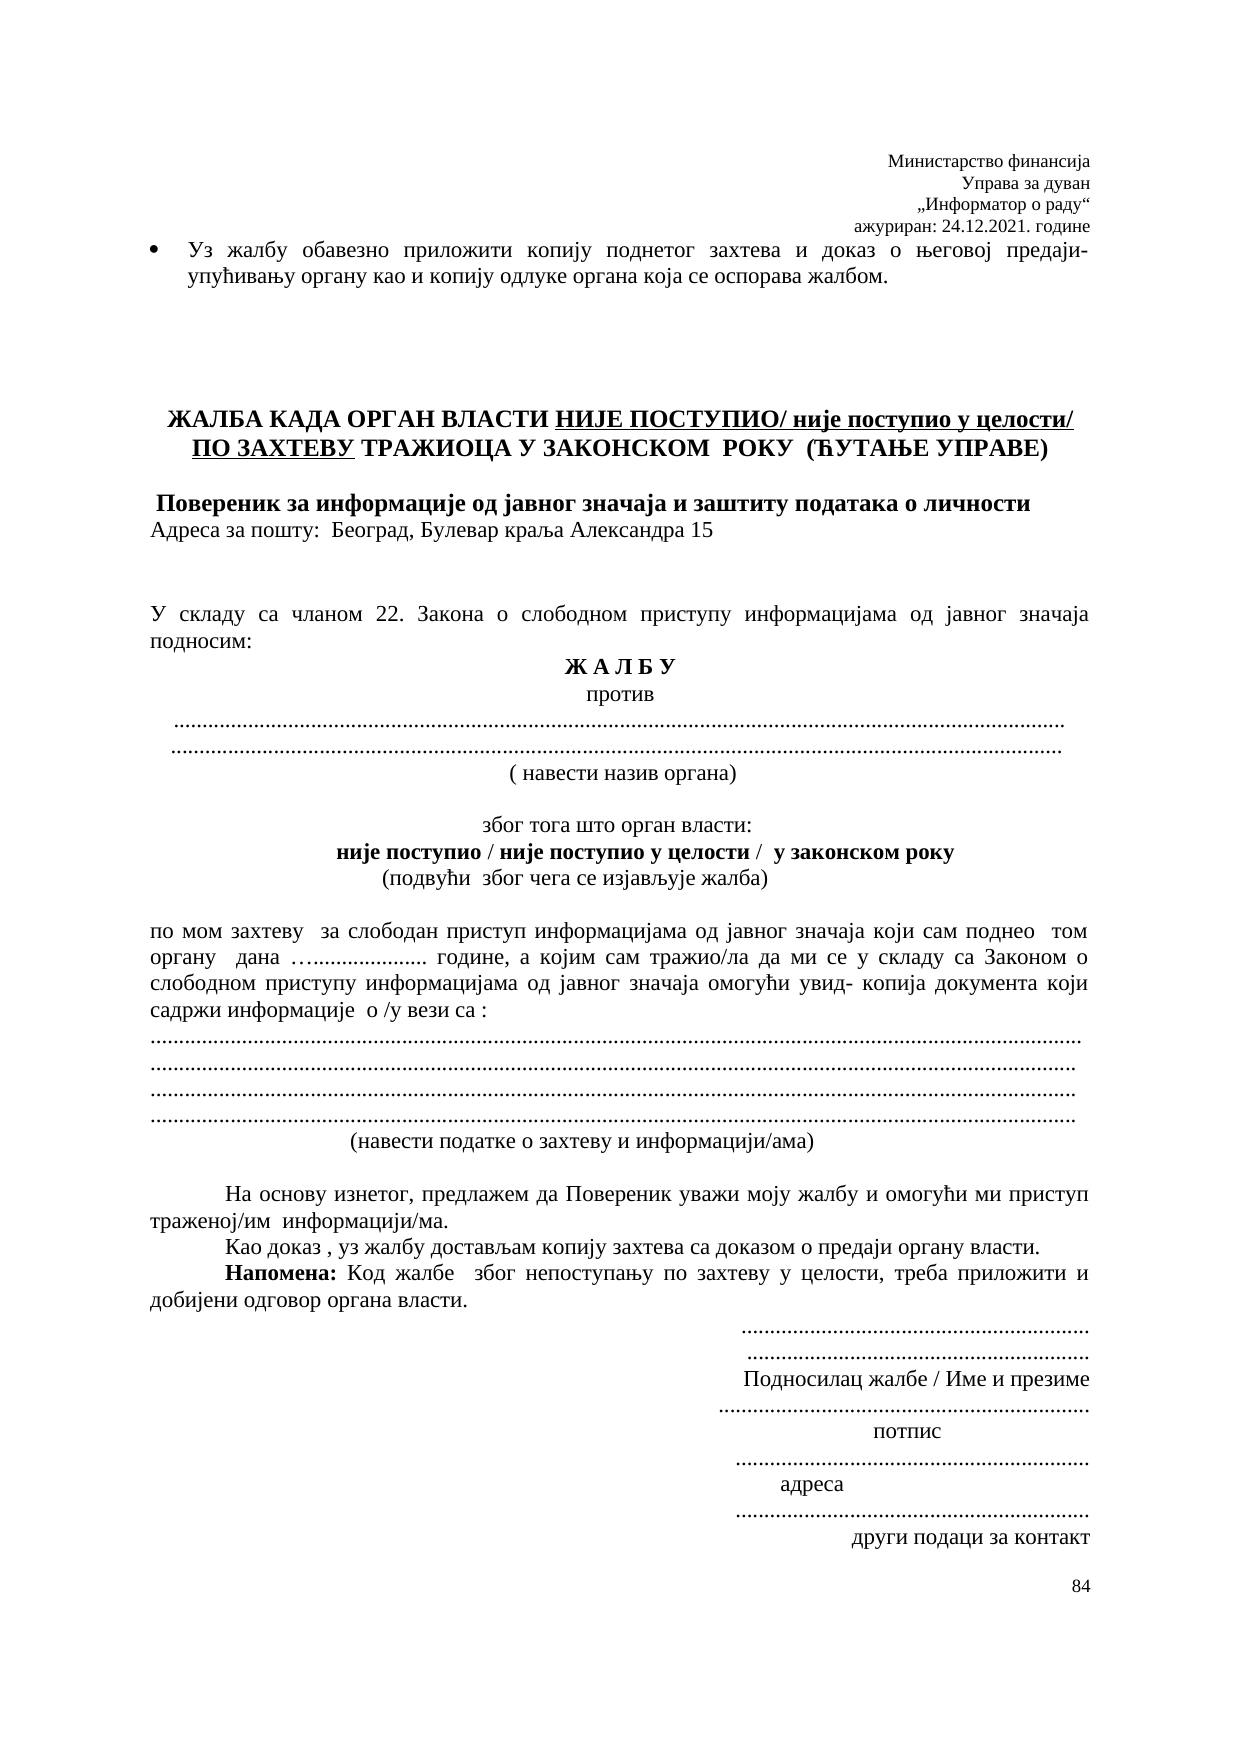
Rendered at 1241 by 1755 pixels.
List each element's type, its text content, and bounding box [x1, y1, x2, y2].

text ................................................................................................................................................................... [150, 1022, 1090, 1048]
text ............................................................................................................................................................ [150, 732, 1090, 759]
text ................................................................. потпис [675, 1391, 1090, 1444]
text .................................................................................................................................................................. [150, 1048, 1090, 1075]
text (подвући због чега се изјављује жалба) [187, 864, 1090, 890]
text ............................................................ [675, 1338, 1090, 1365]
text против [150, 679, 1090, 706]
text ............................................................................................................................................................ [150, 706, 1090, 732]
text .............................................................. адреса [275, 1444, 1090, 1497]
text Ж А Л Б У [150, 653, 1090, 679]
text На основу изнетог, предлажем да Повереник уважи моју жалбу и омогући ми приступ траженој/им информацији/ма. [150, 1180, 1090, 1233]
text ............................................................. [675, 1312, 1090, 1338]
text Напомена: Код жалбе због непоступању по захтеву у целости, треба приложити и добијени одговор органа власти. [150, 1259, 1090, 1312]
text због тога што орган власти: [150, 811, 1090, 838]
text Подносилац жалбе / Име и презиме [675, 1365, 1090, 1391]
text по мом захтеву за слободан приступ информацијама од јавног значаја који сам поднео том органу дана ….................... године, а којим сам тражио/ла да ми се у складу са Законом о слободном приступу информацијама од јавног значаја омогући увид- копија документа који садржи информације о /у вези са : [150, 917, 1090, 1022]
text У складу са чланом 22. Закона о слободном приступу информацијама од јавног значаја подносим: [150, 601, 1090, 653]
text .............................................................. други подаци за контакт [275, 1497, 1090, 1549]
text ( навести назив органа) [150, 759, 1090, 785]
text Повереник за информације од јавног значаја и заштиту података о личности [150, 488, 1090, 517]
text ЖАЛБА КАДА ОРГАН ВЛАСТИ НИЈЕ ПОСТУПИО/ није поступио у целости/ ПО ЗАХТЕВУ ТРАЖИОЦА У ЗАКОНСКОМ РОКУ (ЋУТАЊЕ УПРАВЕ) [150, 404, 1090, 461]
list Уз жалбу обавезно приложити копију поднетог захтева и доказ о његовој предаји-упућивању органу као и копију одлуке органа која се оспорава жалбом. [150, 236, 1090, 289]
text није поступио / није поступио у целости / у законском року [200, 838, 1090, 864]
text .................................................................................................................................................................. [150, 1101, 1090, 1128]
text (навести податке о захтеву и информацији/ама) [150, 1128, 1090, 1154]
text Адреса за пошту: Београд, Булевар краља Александра 15 [150, 517, 1090, 543]
text Као доказ , уз жалбу достављам копију захтева са доказом о предаји органу власти. [150, 1233, 1090, 1259]
text .................................................................................................................................................................. [150, 1075, 1090, 1101]
